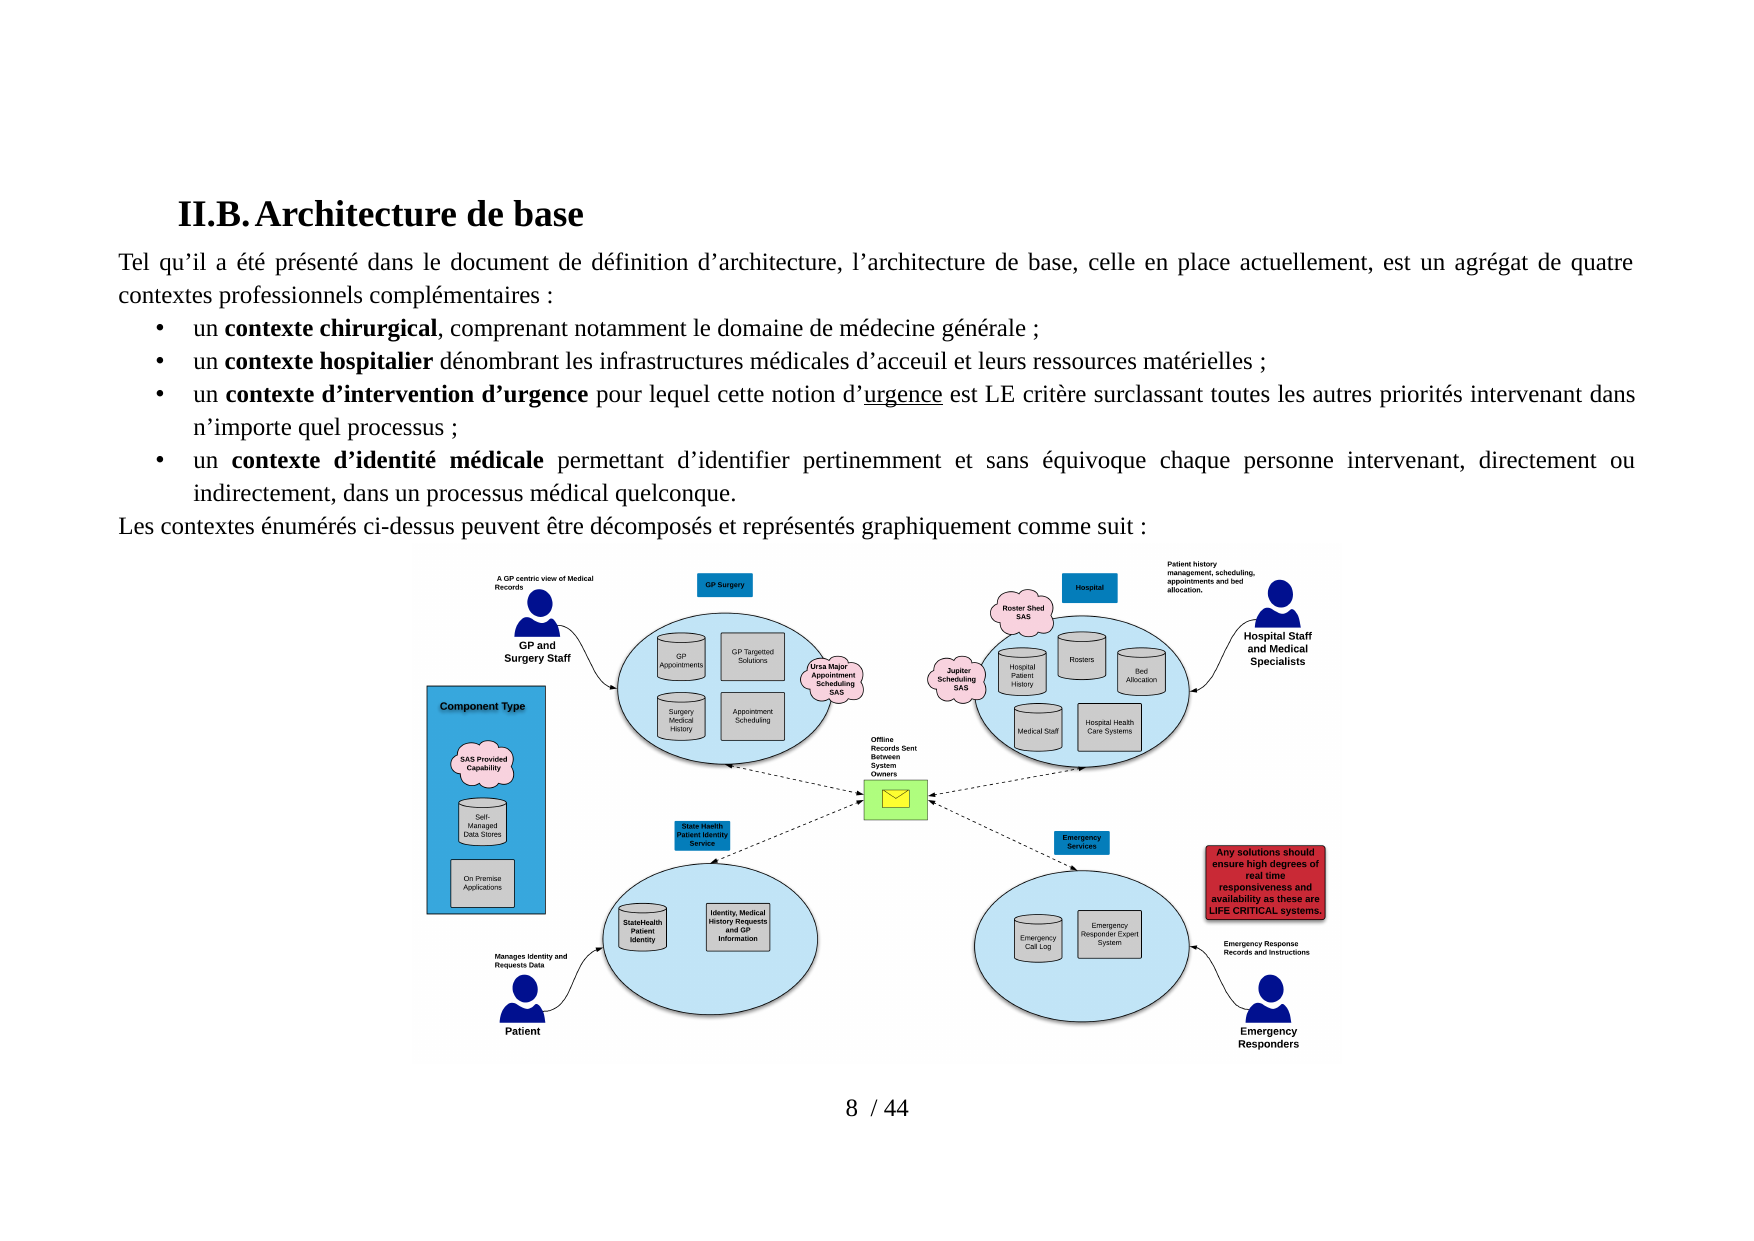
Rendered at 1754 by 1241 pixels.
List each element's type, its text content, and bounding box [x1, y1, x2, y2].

text Les contextes énumérés ci-dessus peuvent être décomposés et représentés graphiquement comme suit : [118, 511, 1636, 539]
subtitle Architecture de base [118, 191, 1636, 234]
list un contexte hospitalier dénombrant les infrastructures médicales d’acceuil et leurs ressources matérielles ; [156, 346, 1636, 374]
list un contexte d’identité médicale permettant d’identifier pertinemment et sans équivoque chaque personne intervenant, directement ou indirectement, dans un processus médical quelconque. [156, 445, 1636, 507]
list un contexte d’intervention d’urgence pour lequel cette notion d’urgence est LE critère surclassant toutes les autres priorités intervenant dans n’importe quel processus ; [156, 379, 1636, 441]
text Tel qu’il a été présenté dans le document de définition d’architecture, l’architecture de base, celle en place actuellement, est un agrégat de quatre contextes professionnels complémentaires : [118, 247, 1636, 308]
picture [411, 543, 1343, 1064]
list un contexte chirurgical, comprenant notamment le domaine de médecine générale ; [156, 313, 1636, 341]
